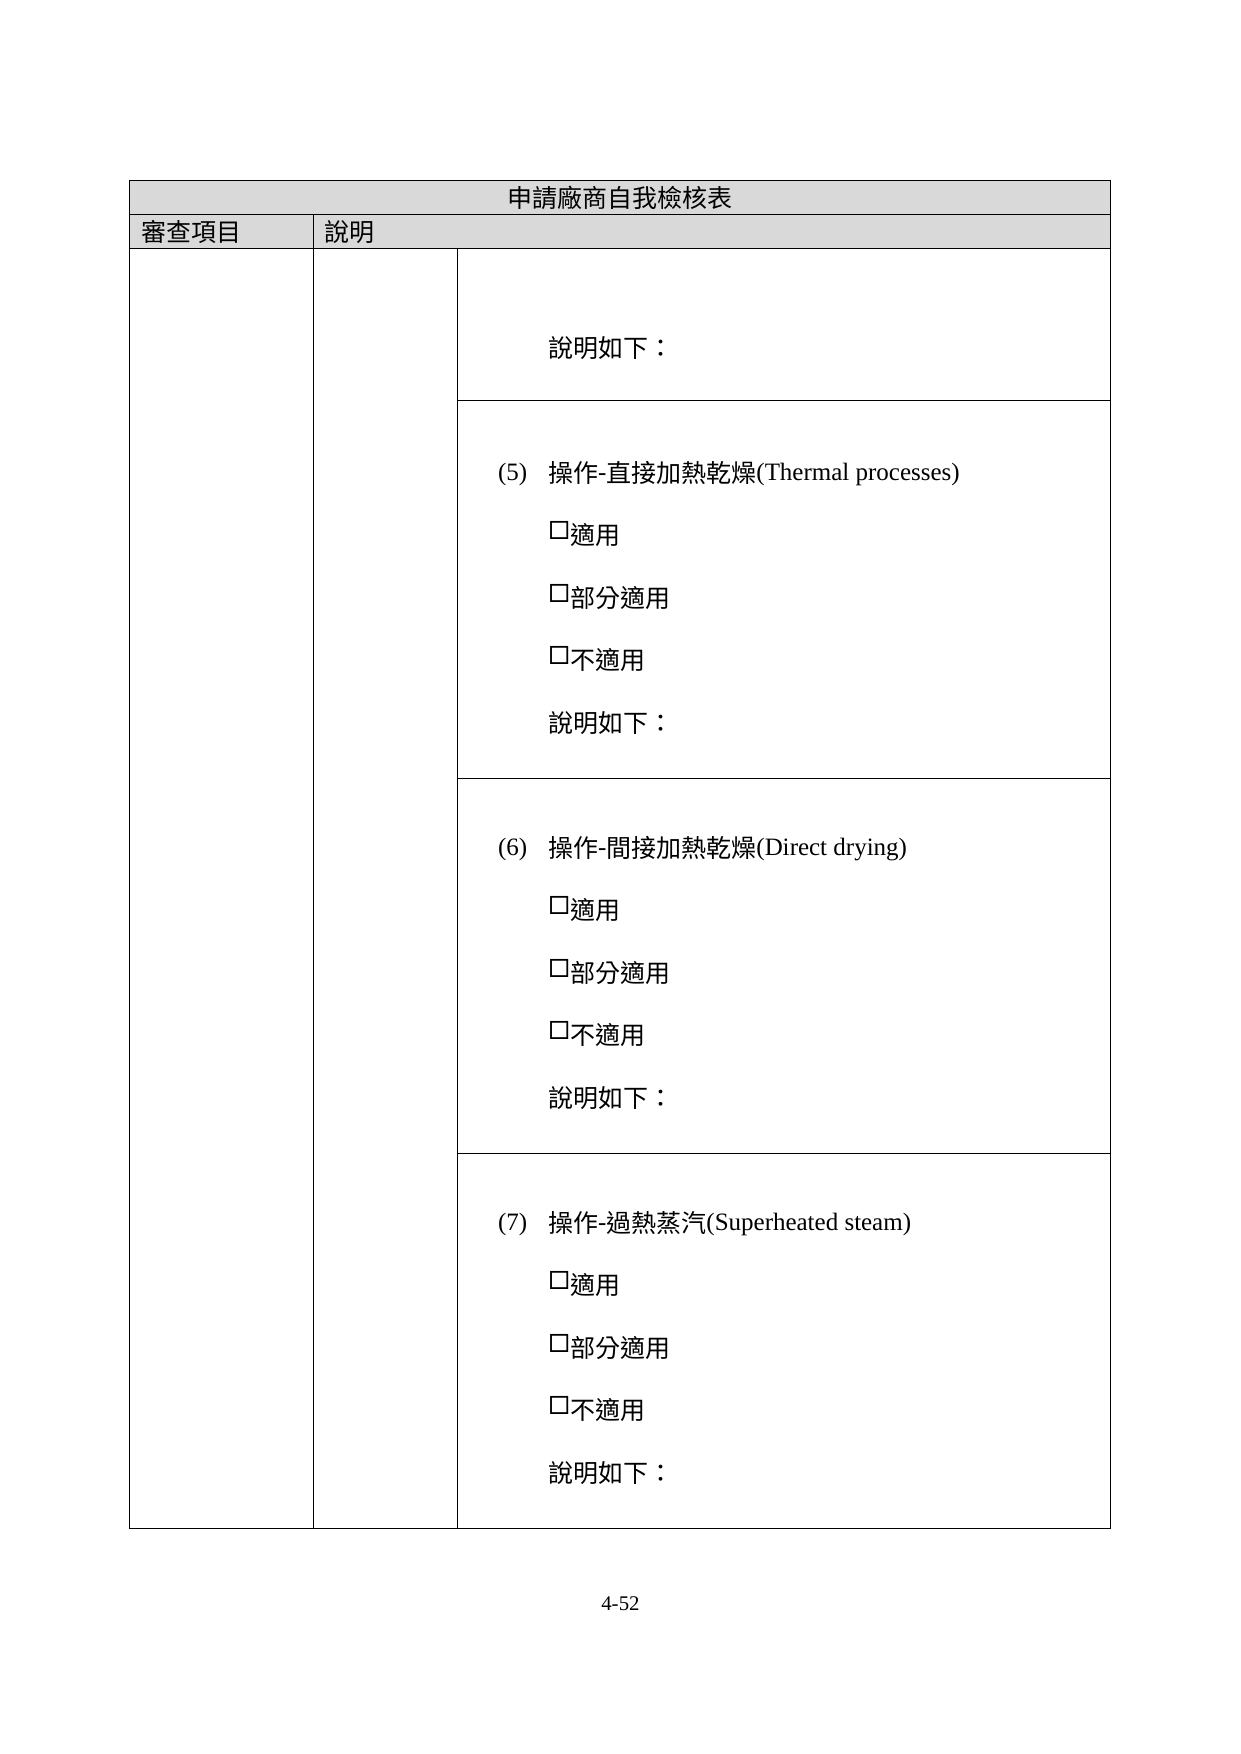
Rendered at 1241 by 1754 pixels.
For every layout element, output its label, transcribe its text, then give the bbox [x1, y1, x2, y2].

table_cell 說明 [314, 215, 1110, 248]
table_cell 操作-直接加熱乾燥(Thermal processes) 適用 部分適用 不適用 說明如下： [458, 401, 1110, 777]
table_cell 審查項目 [130, 215, 313, 248]
table_cell 說明如下： [458, 249, 1110, 400]
table_cell 操作-過熱蒸汽(Superheated steam) 適用 部分適用 不適用 說明如下： [458, 1154, 1110, 1527]
table_cell 操作-間接加熱乾燥(Direct drying) 適用 部分適用 不適用 說明如下： [458, 779, 1110, 1152]
table_cell [130, 249, 313, 1527]
table_cell [314, 249, 457, 1527]
table_header 申請廠商自我檢核表 [130, 181, 1110, 214]
